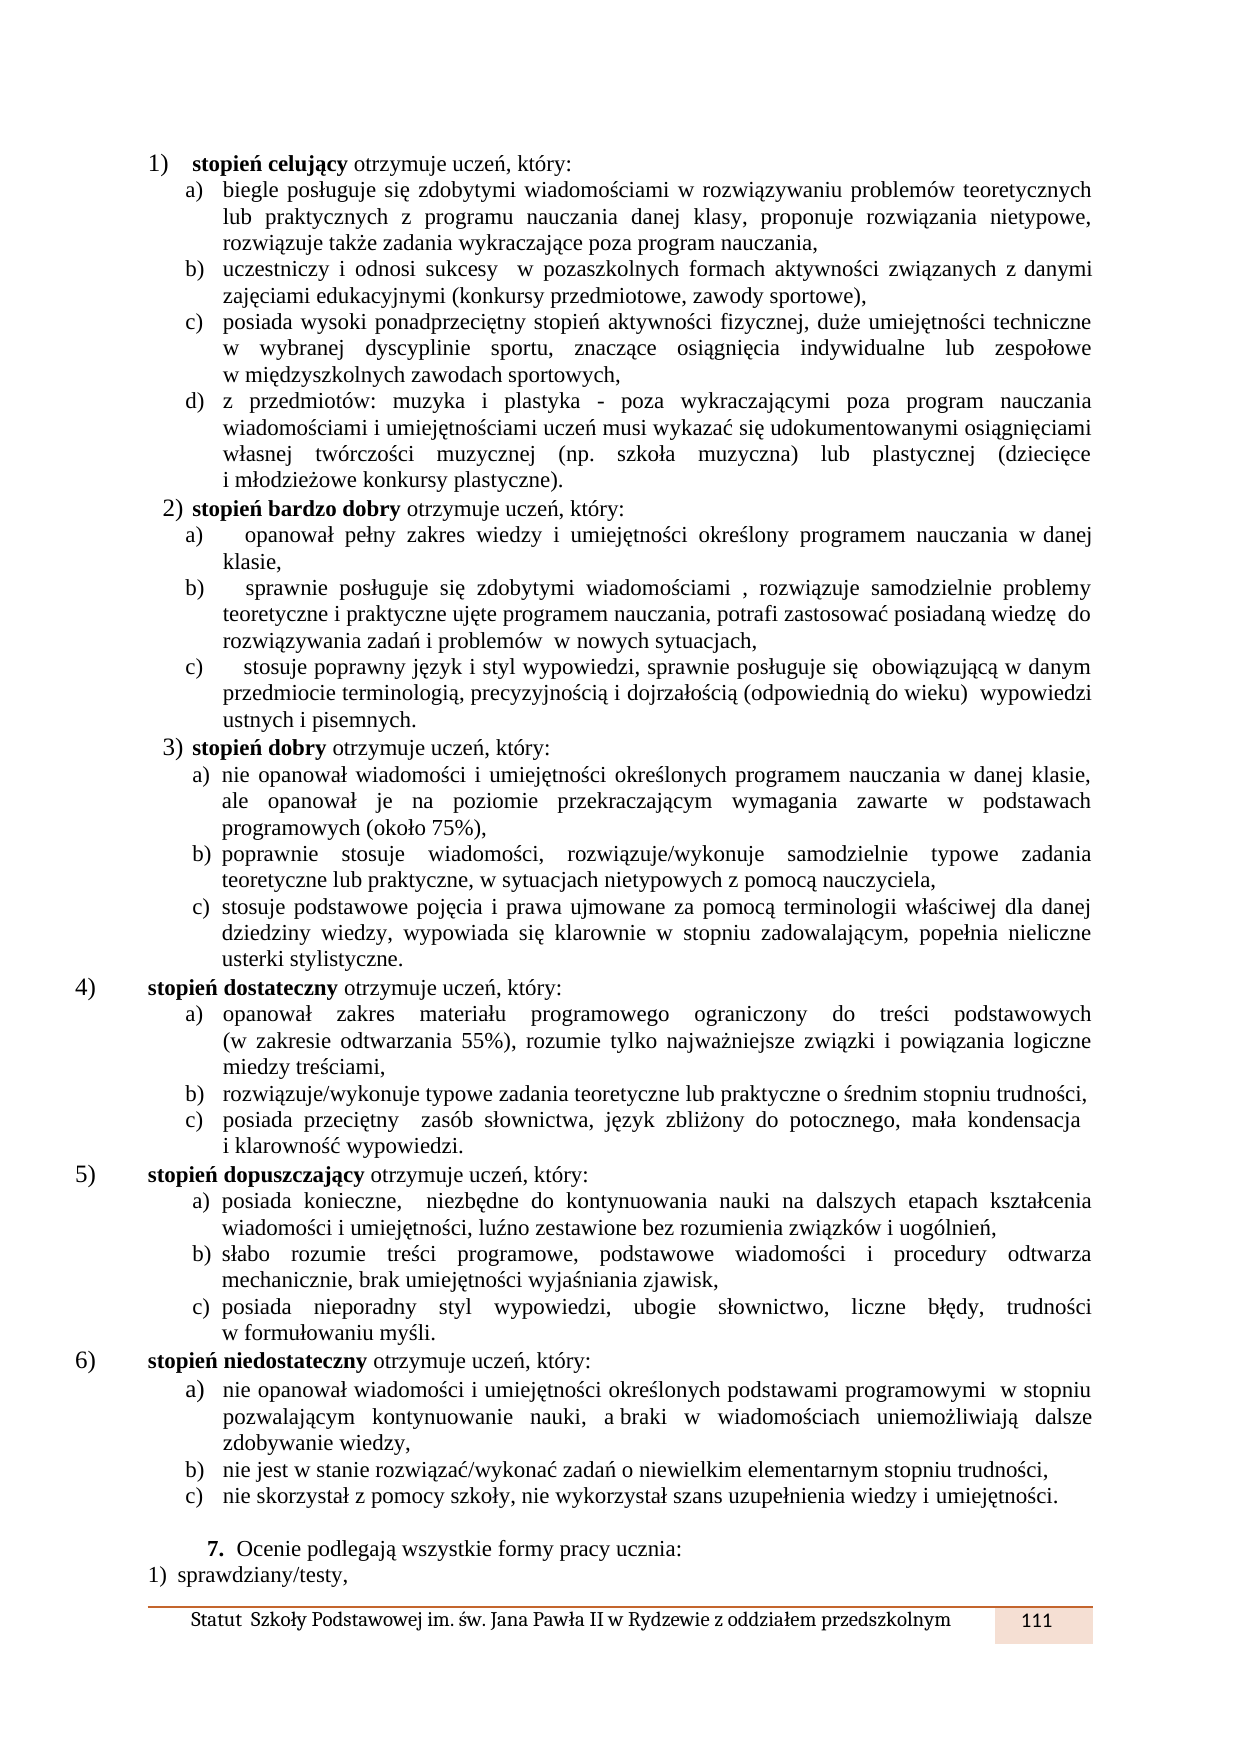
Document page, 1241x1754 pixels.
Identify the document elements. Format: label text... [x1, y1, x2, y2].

list Ocenie podlegają wszystkie formy pracy ucznia: [148, 1535, 1093, 1561]
list nie opanował wiadomości i umiejętności określonych programem nauczania w danej klasie, ale opanował je na poziomie przekraczającym wymagania zawarte w podstawach programowych (około 75%), [192, 761, 1093, 840]
list nie skorzystał z pomocy szkoły, nie wykorzystał szans uzupełnienia wiedzy i umiejętności. [185, 1482, 1093, 1508]
list sprawnie posługuje się zdobytymi wiadomościami , rozwiązuje samodzielnie problemy teoretyczne i praktyczne ujęte programem nauczania, potrafi zastosować posiadaną wiedzę do rozwiązywania zadań i problemów w nowych sytuacjach, [185, 574, 1093, 653]
list nie opanował wiadomości i umiejętności określonych podstawami programowymi w stopniu pozwalającym kontynuowanie nauki, a braki w wiadomościach uniemożliwiają dalsze zdobywanie wiedzy, [185, 1374, 1093, 1456]
list posiada konieczne, niezbędne do kontynuowania nauki na dalszych etapach kształcenia wiadomości i umiejętności, luźno zestawione bez rozumienia związków i uogólnień, [192, 1187, 1093, 1240]
list stosuje poprawny język i styl wypowiedzi, sprawnie posługuje się obowiązującą w danym przedmiocie terminologią, precyzyjnością i dojrzałością (odpowiednią do wieku) wypowiedzi ustnych i pisemnych. [185, 653, 1093, 732]
list posiada przeciętny zasób słownictwa, język zbliżony do potocznego, mała kondensacja i klarowność wypowiedzi. [185, 1106, 1093, 1159]
list z przedmiotów: muzyka i plastyka - poza wykraczającymi poza program nauczania wiadomościami i umiejętnościami uczeń musi wykazać się udokumentowanymi osiągnięciami własnej twórczości muzycznej (np. szkoła muzyczna) lub plastycznej (dziecięce i młodzieżowe konkursy plastyczne). [185, 387, 1093, 493]
list opanował pełny zakres wiedzy i umiejętności określony programem nauczania w danej klasie, [185, 521, 1093, 574]
list stopień bardzo dobry otrzymuje uczeń, który: [162, 493, 1093, 521]
list opanował zakres materiału programowego ograniczony do treści podstawowych (w zakresie odtwarzania 55%), rozumie tylko najważniejsze związki i powiązania logiczne miedzy treściami, [185, 1001, 1093, 1079]
list biegle posługuje się zdobytymi wiadomościami w rozwiązywaniu problemów teoretycznych lub praktycznych z programu nauczania danej klasy, proponuje rozwiązania nietypowe, rozwiązuje także zadania wykraczające poza program nauczania, [185, 176, 1093, 255]
list słabo rozumie treści programowe, podstawowe wiadomości i procedury odtwarza mechanicznie, brak umiejętności wyjaśniania zjawisk, [192, 1240, 1093, 1293]
list rozwiązuje/wykonuje typowe zadania teoretyczne lub praktyczne o średnim stopniu trudności, [185, 1079, 1093, 1106]
list stopień dobry otrzymuje uczeń, który: [162, 732, 1093, 761]
list stopień celujący otrzymuje uczeń, który: [148, 148, 1093, 176]
list stopień dopuszczający otrzymuje uczeń, który: [75, 1159, 1093, 1187]
list sprawdziany/testy, [148, 1561, 1093, 1587]
list nie jest w stanie rozwiązać/wykonać zadań o niewielkim elementarnym stopniu trudności, [185, 1456, 1093, 1482]
list posiada nieporadny styl wypowiedzi, ubogie słownictwo, liczne błędy, trudności w formułowaniu myśli. [192, 1293, 1093, 1346]
list stopień niedostateczny otrzymuje uczeń, który: [75, 1346, 1093, 1374]
list uczestniczy i odnosi sukcesy w pozaszkolnych formach aktywności związanych z danymi zajęciami edukacyjnymi (konkursy przedmiotowe, zawody sportowe), [185, 255, 1093, 308]
list poprawnie stosuje wiadomości, rozwiązuje/wykonuje samodzielnie typowe zadania teoretyczne lub praktyczne, w sytuacjach nietypowych z pomocą nauczyciela, [192, 840, 1093, 893]
list posiada wysoki ponadprzeciętny stopień aktywności fizycznej, duże umiejętności techniczne w wybranej dyscyplinie sportu, znaczące osiągnięcia indywidualne lub zespołowe w międzyszkolnych zawodach sportowych, [185, 308, 1093, 387]
list stosuje podstawowe pojęcia i prawa ujmowane za pomocą terminologii właściwej dla danej dziedziny wiedzy, wypowiada się klarownie w stopniu zadowalającym, popełnia nieliczne usterki stylistyczne. [192, 893, 1093, 972]
list stopień dostateczny otrzymuje uczeń, który: [75, 972, 1093, 1001]
